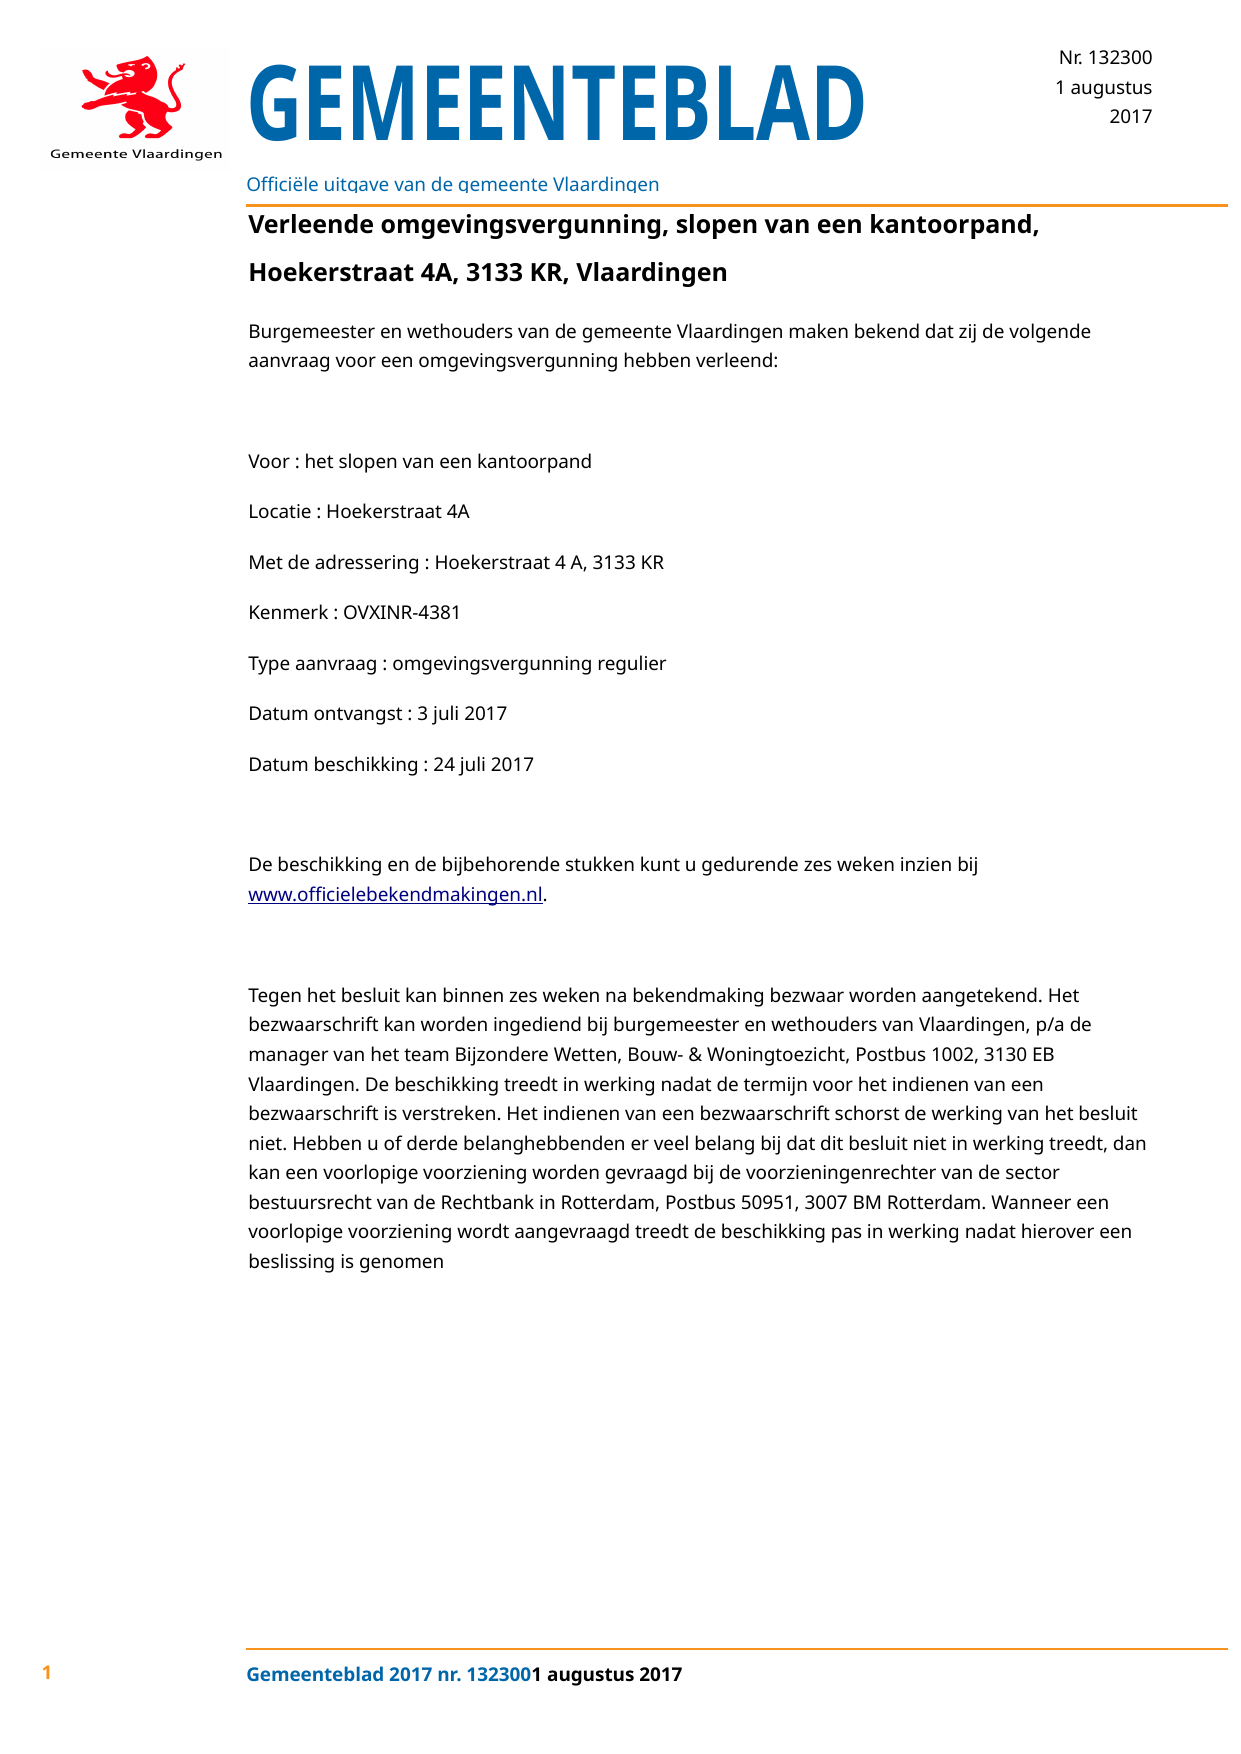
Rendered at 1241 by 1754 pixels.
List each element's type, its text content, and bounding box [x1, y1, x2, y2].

text Voor : het slopen van een kantoorpand [248, 448, 1152, 474]
text Verleende omgevingsvergunning, slopen van een kantoorpand, Hoekerstraat 4A, 3133 KR, Vlaardingen [248, 207, 1152, 288]
picture [41, 47, 231, 172]
text Kenmerk : OVXINR-4381 [248, 599, 1152, 625]
text Locatie : Hoekerstraat 4A [248, 499, 1152, 524]
text Met de adressering : Hoekerstraat 4 A, 3133 KR [248, 549, 1152, 575]
text De beschikking en de bijbehorende stukken kunt u gedurende zes weken inzien bij www.officielebekendmakingen.nl. [248, 852, 1152, 907]
text Burgemeester en wethouders van de gemeente Vlaardingen maken bekend dat zij de volgende aanvraag voor een omgevingsvergunning hebben verleend: [248, 318, 1152, 373]
text Tegen het besluit kan binnen zes weken na bekendmaking bezwaar worden aangetekend. Het bezwaarschrift kan worden ingediend bij burgemeester en wethouders van Vlaardingen, p/a de manager van het team Bijzondere Wetten, Bouw- & Woningtoezicht, Postbus 1002, 3130 EB Vlaardingen. De beschikking treedt in werking nadat de termijn voor het indienen van een bezwaarschrift is verstreken. Het indienen van een bezwaarschrift schorst de werking van het besluit niet. Hebben u of derde belanghebbenden er veel belang bij dat dit besluit niet in werking treedt, dan kan een voorlopige voorziening worden gevraagd bij de voorzieningenrechter van de sector bestuursrecht van de Rechtbank in Rotterdam, Postbus 50951, 3007 BM Rotterdam. Wanneer een voorlopige voorziening wordt aangevraagd treedt de beschikking pas in werking nadat hierover een beslissing is genomen [248, 982, 1152, 1274]
text Datum ontvangst : 3 juli 2017 [248, 700, 1152, 726]
text Type aanvraag : omgevingsvergunning regulier [248, 650, 1152, 676]
text Datum beschikking : 24 juli 2017 [248, 751, 1152, 777]
